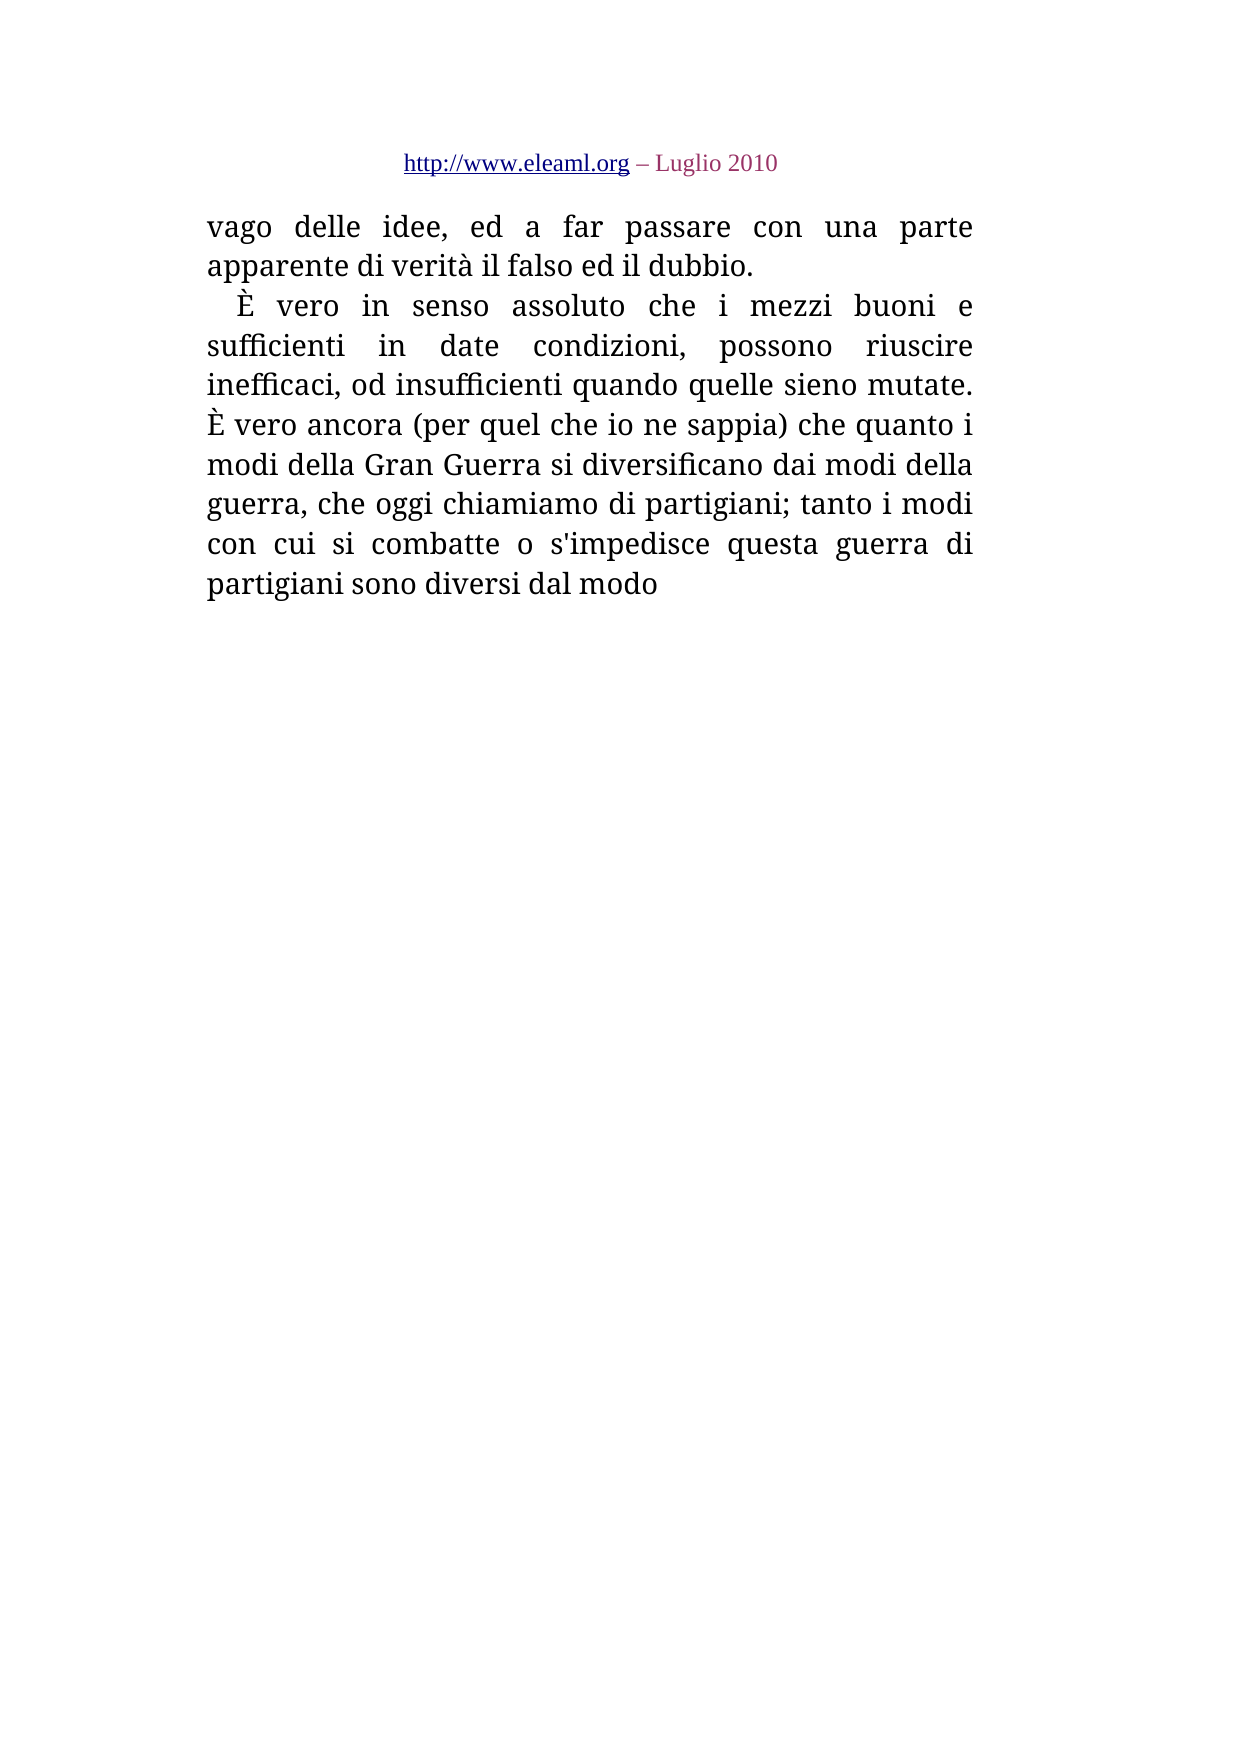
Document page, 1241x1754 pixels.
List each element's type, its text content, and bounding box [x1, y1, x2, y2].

text È vero in senso assoluto che i mezzi buoni e sufficienti in date condizioni, possono riuscire inefficaci, od insufficienti quando quelle sieno mutate. È vero ancora (per quel che io ne sappia) che quanto i modi della Gran Guerra si diversificano dai modi della guerra, che oggi chiamiamo di partigiani; tanto i modi con cui si combatte o s'impedisce questa guerra di partigiani sono diversi dal modo [207, 285, 974, 603]
text vago delle idee, ed a far passare con una parte apparente di verità il falso ed il dubbio. [207, 206, 974, 285]
